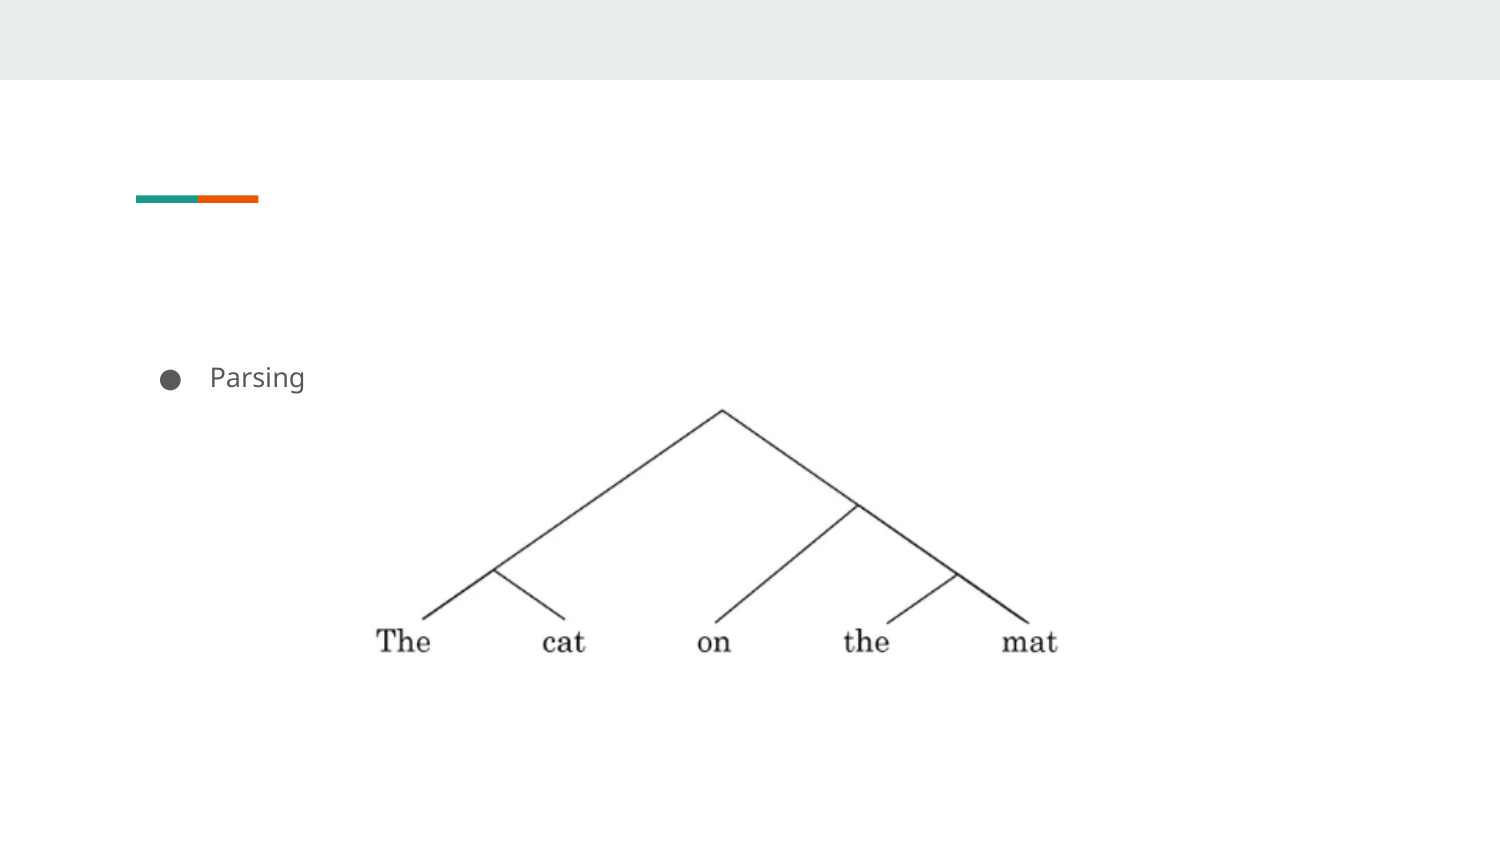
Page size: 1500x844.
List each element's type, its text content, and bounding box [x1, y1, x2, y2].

picture [369, 387, 1079, 665]
list Parsing [119, 341, 1381, 712]
